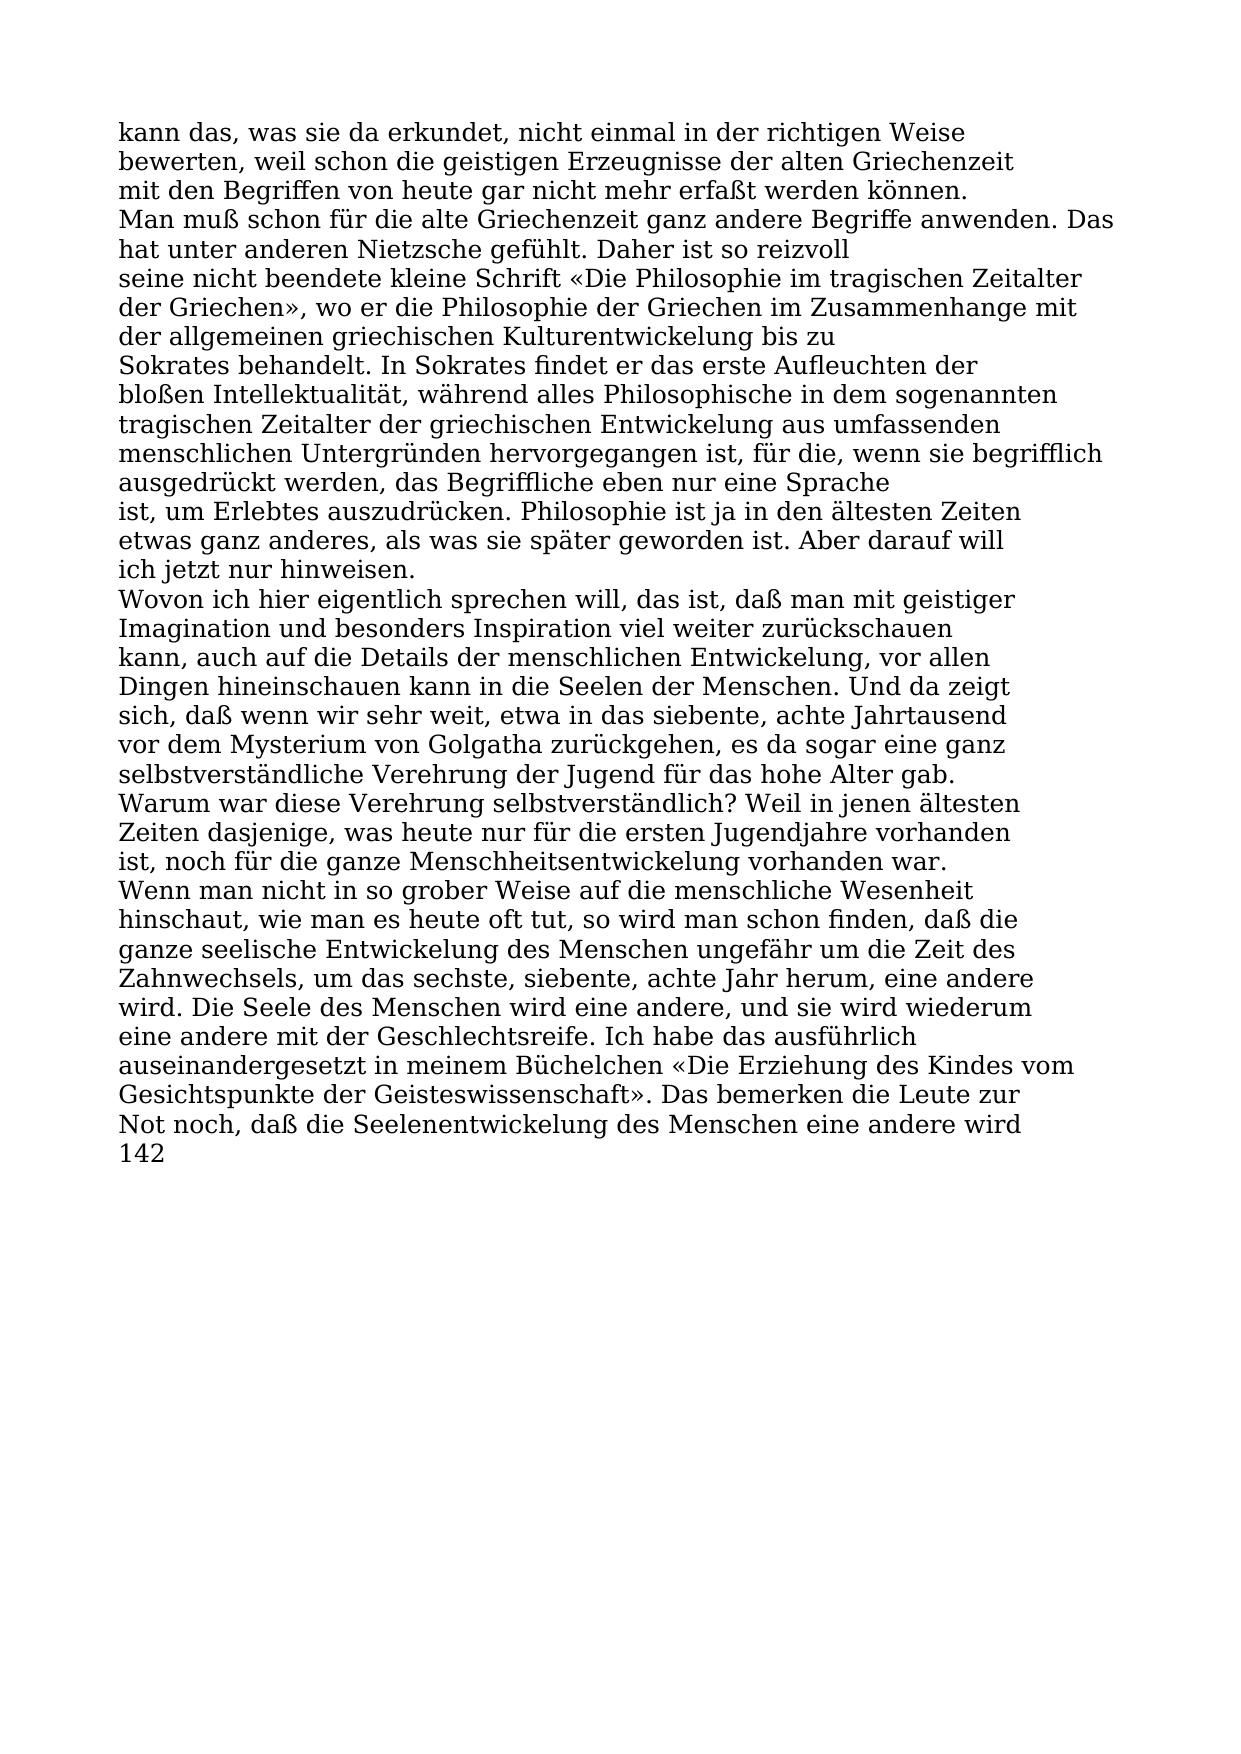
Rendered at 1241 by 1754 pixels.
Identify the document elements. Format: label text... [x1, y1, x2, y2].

text wird. Die Seele des Menschen wird eine andere, und sie wird wiederum [118, 993, 1122, 1022]
text hinschaut, wie man es heute oft tut, so wird man schon finden, daß die [118, 906, 1122, 935]
text sich, daß wenn wir sehr weit, etwa in das siebente, achte Jahrtausend [118, 701, 1122, 731]
text ich jetzt nur hinweisen. [118, 556, 1122, 585]
text bewerten, weil schon die geistigen Erzeugnisse der alten Griechenzeit [118, 147, 1122, 176]
text Not noch, daß die Seelenentwickelung des Menschen eine andere wird [118, 1110, 1122, 1139]
text selbstverständliche Verehrung der Jugend für das hohe Alter gab. [118, 760, 1122, 789]
text menschlichen Untergründen hervorgegangen ist, für die, wenn sie begrifflich ausgedrückt werden, das Begriffliche eben nur eine Sprache [118, 439, 1122, 497]
text etwas ganz anderes, als was sie später geworden ist. Aber darauf will [118, 526, 1122, 556]
text Wovon ich hier eigentlich sprechen will, das ist, daß man mit geistiger Imagination und besonders Inspiration viel weiter zurückschauen [118, 585, 1122, 643]
text eine andere mit der Geschlechtsreife. Ich habe das ausführlich auseinandergesetzt in meinem Büchelchen «Die Erziehung des Kindes vom [118, 1022, 1122, 1081]
text Dingen hineinschauen kann in die Seelen der Menschen. Und da zeigt [118, 672, 1122, 701]
text Zeiten dasjenige, was heute nur für die ersten Jugendjahre vorhanden [118, 818, 1122, 847]
text ist, noch für die ganze Menschheitsentwickelung vorhanden war. [118, 847, 1122, 876]
text ganze seelische Entwickelung des Menschen ungefähr um die Zeit des [118, 935, 1122, 964]
text ist, um Erlebtes auszudrücken. Philosophie ist ja in den ältesten Zeiten [118, 497, 1122, 526]
text kann, auch auf die Details der menschlichen Entwickelung, vor allen [118, 643, 1122, 672]
text kann das, was sie da erkundet, nicht einmal in der richtigen Weise [118, 118, 1122, 147]
text Man muß schon für die alte Griechenzeit ganz andere Begriffe anwenden. Das hat unter anderen Nietzsche gefühlt. Daher ist so reizvoll [118, 206, 1122, 264]
text vor dem Mysterium von Golgatha zurückgehen, es da sogar eine ganz [118, 731, 1122, 760]
text Gesichtspunkte der Geisteswissenschaft». Das bemerken die Leute zur [118, 1081, 1122, 1110]
text bloßen Intellektualität, während alles Philosophische in dem sogenannten tragischen Zeitalter der griechischen Entwickelung aus umfassenden [118, 381, 1122, 439]
text Zahnwechsels, um das sechste, siebente, achte Jahr herum, eine andere [118, 964, 1122, 993]
text seine nicht beendete kleine Schrift «Die Philosophie im tragischen Zeitalter der Griechen», wo er die Philosophie der Griechen im Zusammenhange mit der allgemeinen griechischen Kulturentwickelung bis zu [118, 264, 1122, 351]
text Wenn man nicht in so grober Weise auf die menschliche Wesenheit [118, 876, 1122, 906]
text Sokrates behandelt. In Sokrates findet er das erste Aufleuchten der [118, 351, 1122, 381]
text 142 [118, 1139, 1122, 1168]
text Warum war diese Verehrung selbstverständlich? Weil in jenen ältesten [118, 789, 1122, 818]
text mit den Begriffen von heute gar nicht mehr erfaßt werden können. [118, 176, 1122, 206]
